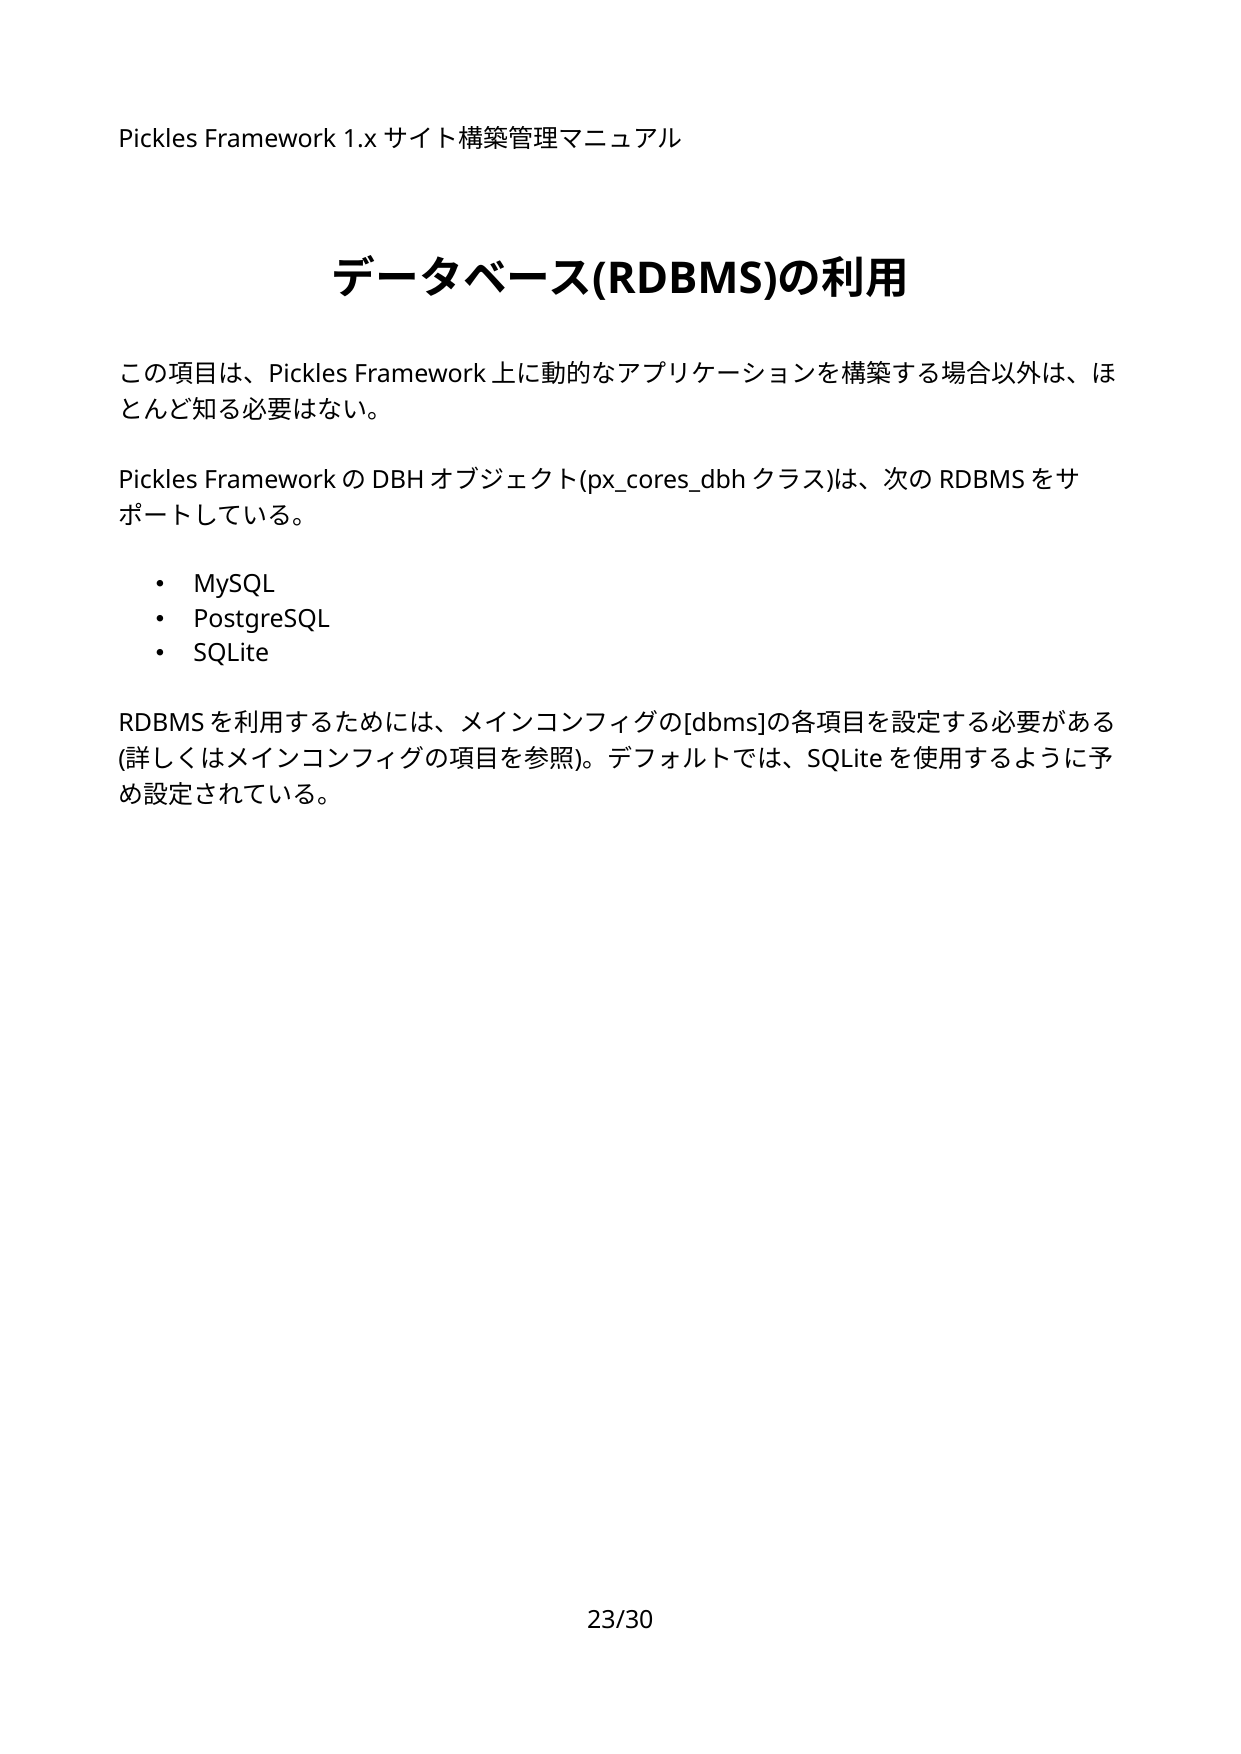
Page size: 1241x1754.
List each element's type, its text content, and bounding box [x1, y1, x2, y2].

text この項目は、Pickles Framework上に動的なアプリケーションを構築する場合以外は、ほとんど知る必要はない。 [118, 353, 1122, 426]
text RDBMSを利用するためには、メインコンフィグの[dbms]の各項目を設定する必要がある(詳しくはメインコンフィグの項目を参照)。デフォルトでは、SQLiteを使用するように予め設定されている。 [118, 702, 1122, 811]
list MySQL [156, 566, 1122, 600]
subtitle データベース(RDBMS)の利用 [118, 243, 1122, 306]
list PostgreSQL [156, 600, 1122, 634]
text Pickles FrameworkのDBHオブジェクト(px_cores_dbhクラス)は、次のRDBMSをサポートしている。 [118, 459, 1122, 532]
list SQLite [156, 634, 1122, 668]
